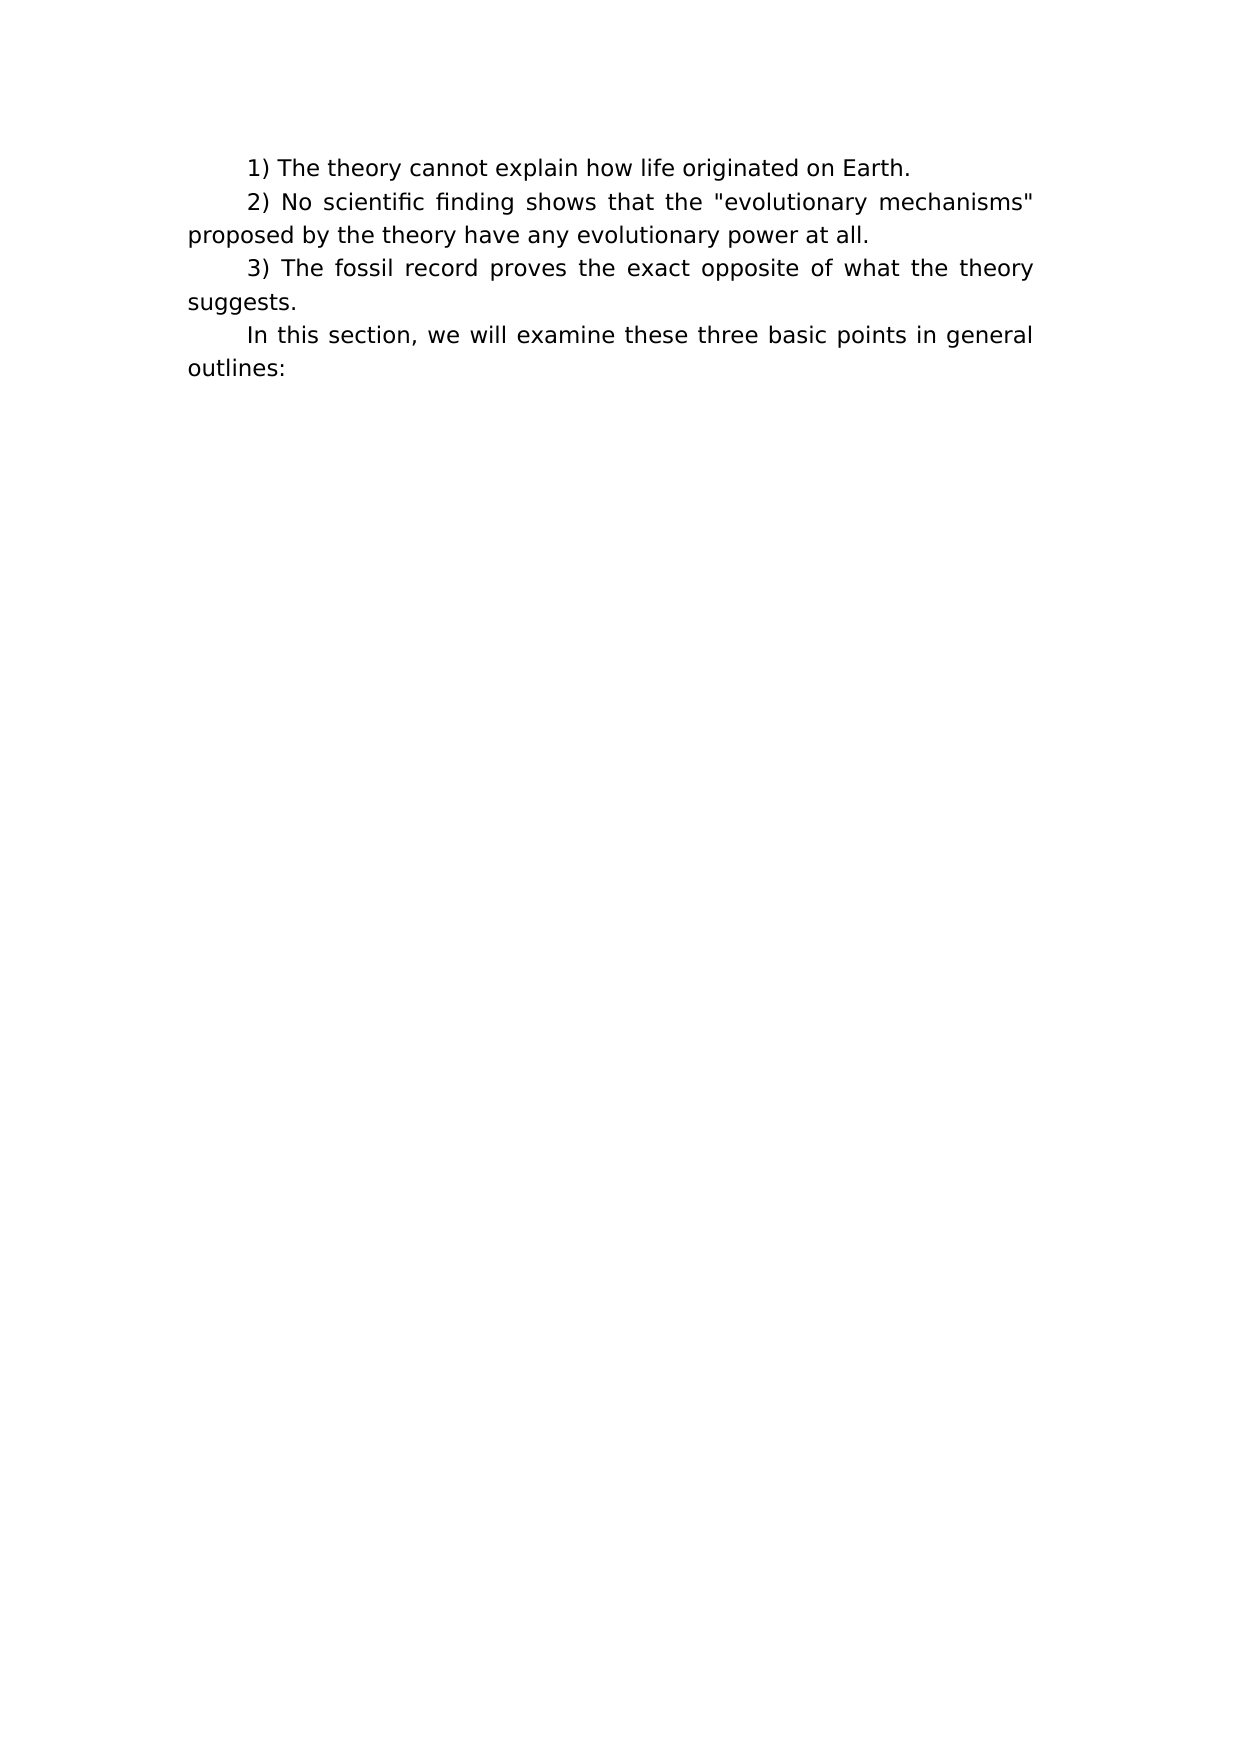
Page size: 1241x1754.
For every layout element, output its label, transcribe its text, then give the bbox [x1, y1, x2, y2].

text 1) The theory cannot explain how life originated on Earth. [187, 150, 1035, 183]
text In this section, we will examine these three basic points in general outlines: [187, 317, 1035, 383]
text 3) The fossil record proves the exact opposite of what the theory suggests. [187, 250, 1035, 317]
text 2) No scientific finding shows that the "evolutionary mechanisms" proposed by the theory have any evolutionary power at all. [187, 183, 1035, 250]
